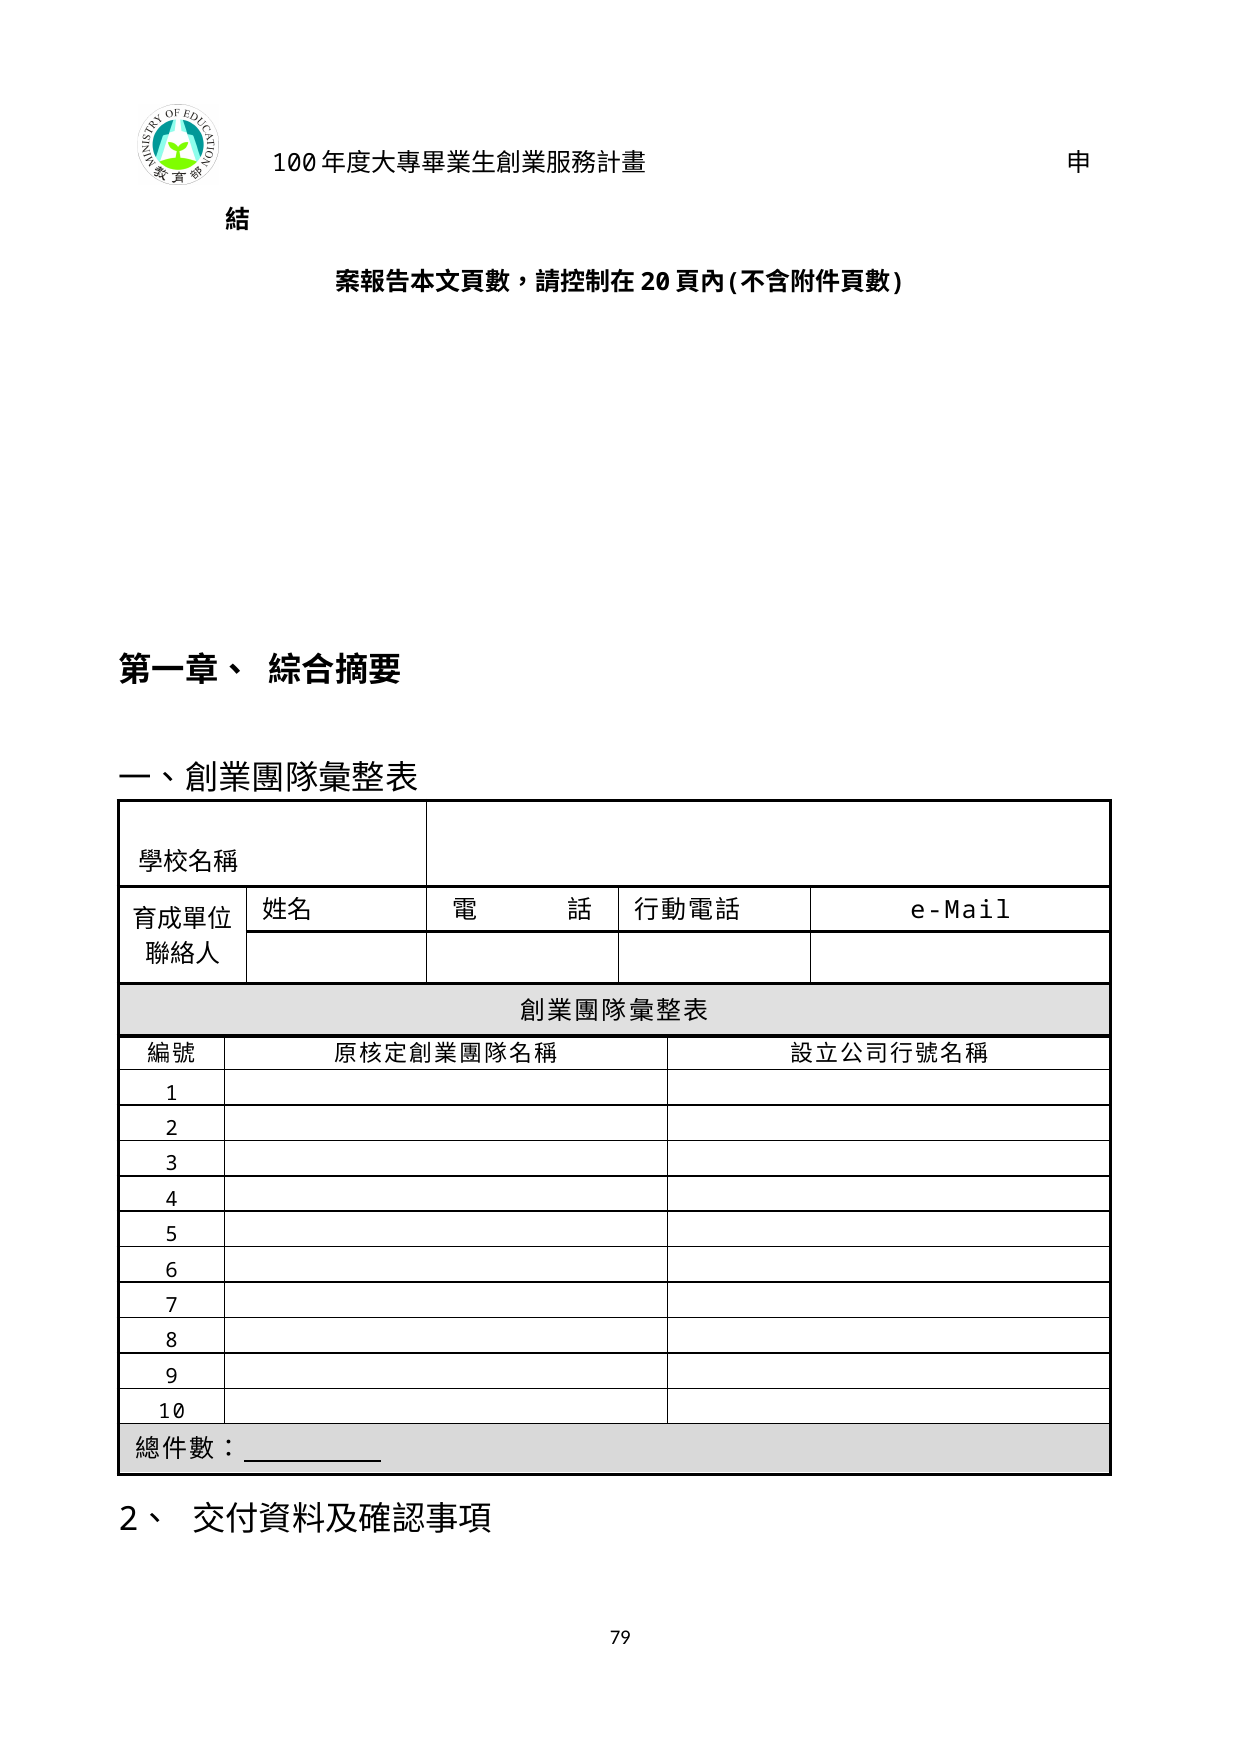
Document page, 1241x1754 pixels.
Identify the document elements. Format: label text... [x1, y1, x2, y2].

table_cell [247, 933, 426, 982]
table_cell [668, 1070, 1109, 1104]
table_cell 編號 [120, 1038, 224, 1069]
list 交付資料及確認事項 [118, 1476, 1122, 1538]
table_header [427, 802, 1109, 885]
table_cell 1 [120, 1070, 224, 1104]
table_cell 設立公司行號名稱 [668, 1038, 1109, 1069]
table_cell [668, 1212, 1109, 1246]
table_cell 10 [120, 1389, 224, 1423]
table_cell 8 [120, 1318, 224, 1352]
table_cell [225, 1283, 667, 1317]
table_cell [225, 1212, 667, 1246]
table_header 學校名稱 [120, 802, 426, 885]
table_cell [668, 1283, 1109, 1317]
table_cell [811, 933, 1109, 982]
table_cell 4 [120, 1177, 224, 1210]
table_cell [668, 1177, 1109, 1210]
table_cell [225, 1318, 667, 1352]
table_cell [225, 1070, 667, 1104]
table_cell [427, 933, 618, 982]
table_cell 5 [120, 1212, 224, 1246]
table_cell 3 [120, 1141, 224, 1175]
table_cell [225, 1354, 667, 1387]
table_cell [225, 1106, 667, 1139]
table_cell 電 話 [427, 888, 618, 930]
table_cell 6 [120, 1247, 224, 1281]
table_cell [668, 1354, 1109, 1387]
table_cell 7 [120, 1283, 224, 1317]
table_cell 2 [120, 1106, 224, 1139]
table_cell [225, 1389, 667, 1423]
table_cell [225, 1141, 667, 1175]
table_cell [668, 1106, 1109, 1139]
table_cell 創業團隊彙整表 [120, 985, 1109, 1034]
table_cell [668, 1318, 1109, 1352]
table_cell 總件數： [120, 1424, 1109, 1472]
table_cell 9 [120, 1354, 224, 1387]
table_cell 原核定創業團隊名稱 [225, 1038, 667, 1069]
table_cell 姓名 [247, 888, 426, 930]
table_cell [619, 933, 810, 982]
table_cell [668, 1247, 1109, 1281]
table_cell [225, 1247, 667, 1281]
table_cell e-Mail [811, 888, 1109, 930]
text 結案報告本文頁數，請控制在20頁內(不含附件頁數) [118, 176, 1122, 301]
table_cell [225, 1177, 667, 1210]
table_cell 行動電話 [619, 888, 810, 930]
table_cell 育成單位 聯絡人 [120, 888, 246, 982]
table_cell [668, 1389, 1109, 1423]
text 第一章、 綜合摘要 [118, 626, 1122, 751]
text 一、創業團隊彙整表 [118, 751, 1122, 799]
table_cell [668, 1141, 1109, 1175]
